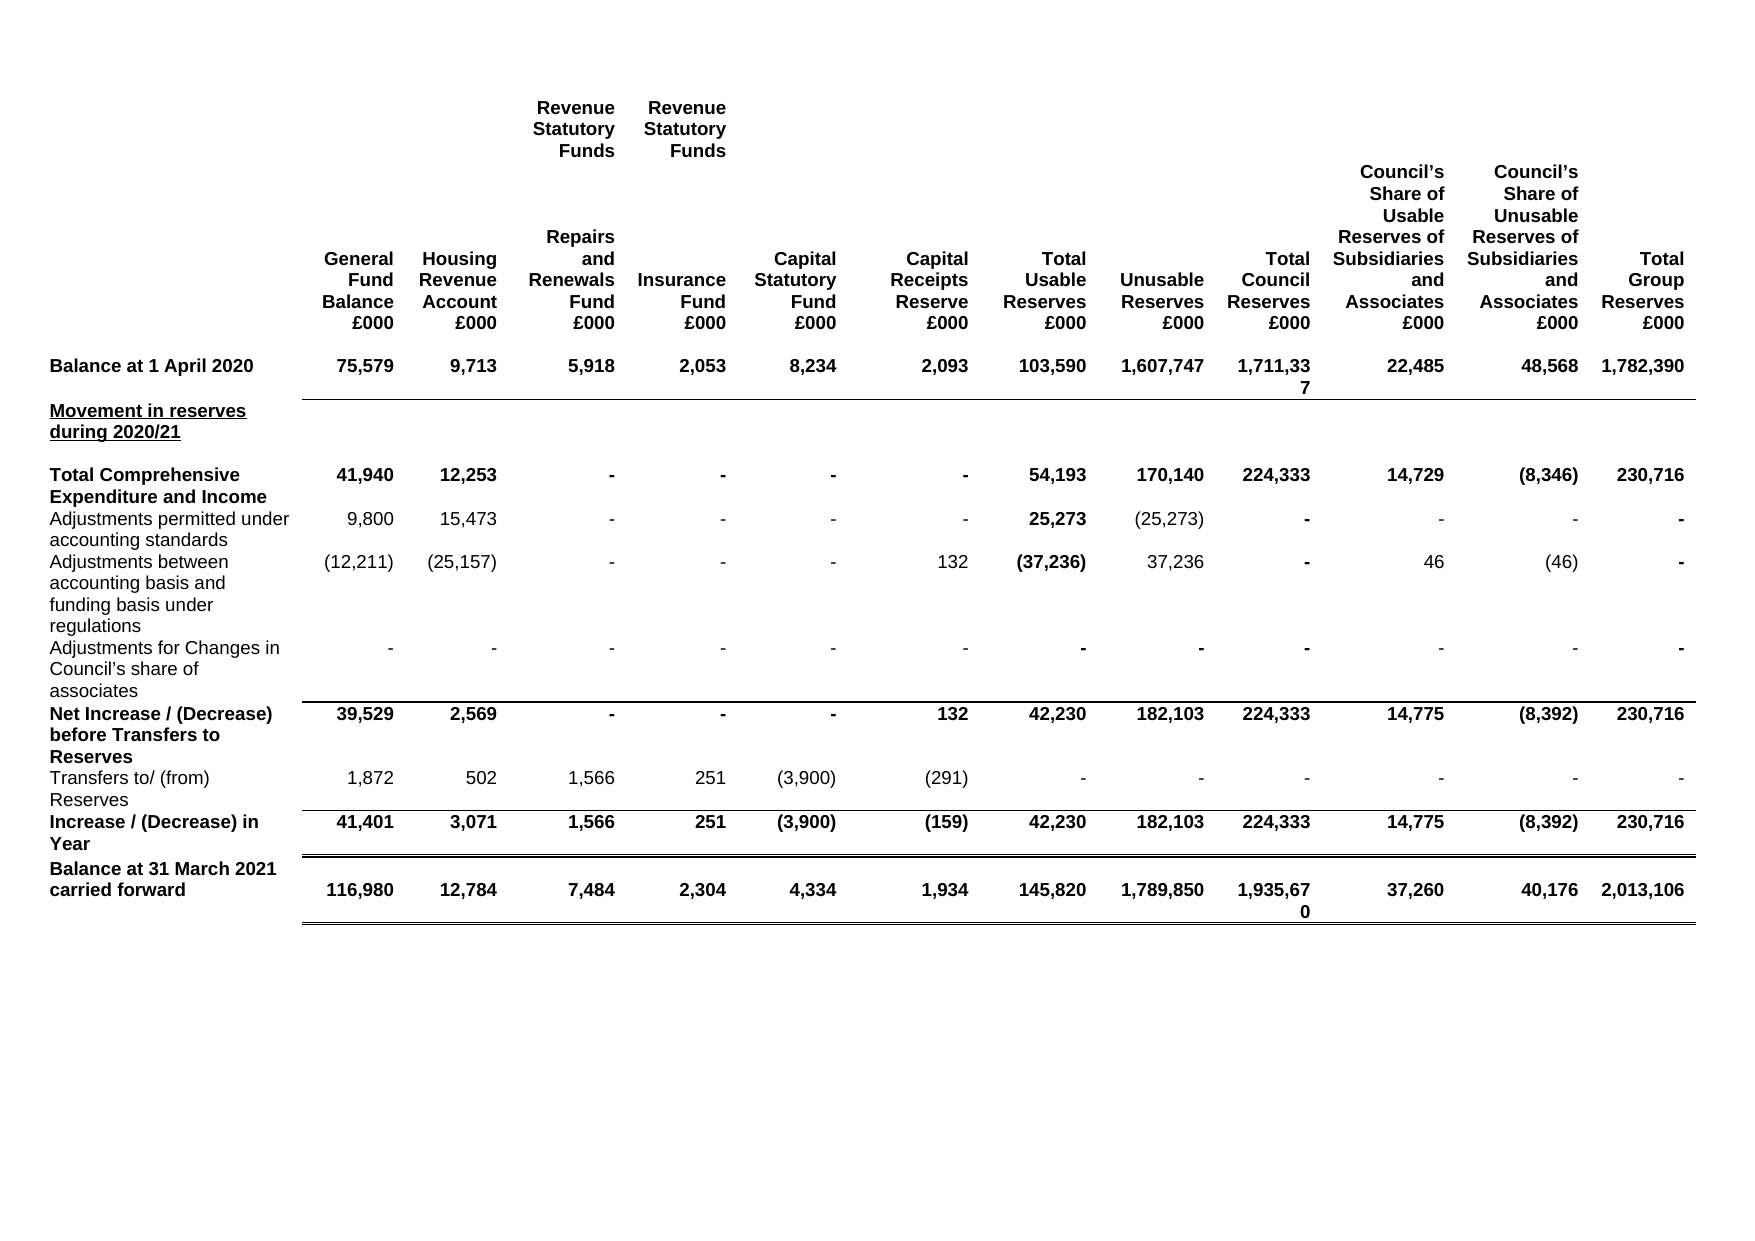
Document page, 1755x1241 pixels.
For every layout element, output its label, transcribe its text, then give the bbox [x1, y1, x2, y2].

table_cell [737, 400, 847, 443]
table_header [1590, 97, 1696, 161]
table_cell 14,775 [1321, 811, 1455, 854]
table_cell (25,157) [405, 550, 508, 637]
table_cell [405, 443, 508, 464]
table_cell - [1321, 637, 1455, 701]
table_cell 40,176 [1455, 858, 1589, 922]
table_cell - [1098, 767, 1215, 810]
table_cell - [1455, 637, 1589, 701]
table_cell Insurance Fund £000 [626, 161, 737, 355]
table_header [737, 97, 847, 161]
table_cell 224,333 [1215, 703, 1321, 767]
table_cell (25,273) [1098, 507, 1215, 550]
table_cell [1098, 400, 1215, 443]
table_cell - [508, 507, 626, 550]
table_cell Capital Receipts Reserve £000 [848, 161, 979, 355]
table_cell (8,346) [1455, 464, 1589, 507]
table_cell 41,940 [302, 464, 405, 507]
table_cell 1,872 [302, 767, 405, 810]
table_cell Transfers to/ (from) Reserves [38, 767, 302, 810]
table_header Revenue Statutory Funds [626, 97, 737, 161]
table_cell 3,071 [405, 811, 508, 854]
table_cell - [1455, 767, 1589, 810]
table_cell - [508, 550, 626, 637]
table_cell 251 [626, 767, 737, 810]
table_header [1321, 97, 1455, 161]
table_cell [1098, 443, 1215, 464]
table_cell Increase / (Decrease) in Year [38, 810, 302, 854]
table_cell - [626, 507, 737, 550]
table_cell - [848, 464, 979, 507]
table_cell - [626, 637, 737, 701]
table_cell 2,093 [848, 355, 979, 398]
table_cell Housing Revenue Account £000 [405, 161, 508, 355]
table_cell - [980, 767, 1097, 810]
table_cell 14,729 [1321, 464, 1455, 507]
table_cell 132 [848, 703, 979, 767]
table_cell [1455, 400, 1589, 443]
table_cell General Fund Balance £000 [302, 161, 405, 355]
table_cell 12,253 [405, 464, 508, 507]
table_cell - [848, 637, 979, 701]
table_cell 5,918 [508, 355, 626, 398]
table_cell 103,590 [980, 355, 1097, 398]
table_cell [1321, 443, 1455, 464]
table_cell - [508, 703, 626, 767]
table_cell Adjustments for Changes in Council’s share of associates [38, 637, 302, 701]
table_cell 14,775 [1321, 703, 1455, 767]
table_cell 39,529 [302, 703, 405, 767]
table_cell 15,473 [405, 507, 508, 550]
table_cell [1215, 443, 1321, 464]
table_header [848, 97, 979, 161]
table_cell 1,789,850 [1098, 858, 1215, 922]
table_cell - [626, 464, 737, 507]
table_cell 224,333 [1215, 464, 1321, 507]
table_cell - [1590, 507, 1696, 550]
table_cell 502 [405, 767, 508, 810]
table_cell [508, 443, 626, 464]
table_cell - [1215, 637, 1321, 701]
table_cell Unusable Reserves £000 [1098, 161, 1215, 355]
table_cell [1590, 400, 1696, 443]
table_cell - [1215, 767, 1321, 810]
table_cell 230,716 [1590, 811, 1696, 854]
table_cell 7,484 [508, 858, 626, 922]
table_cell 224,333 [1215, 811, 1321, 854]
table_cell 37,236 [1098, 550, 1215, 637]
table_cell - [405, 637, 508, 701]
table_cell (3,900) [737, 767, 847, 810]
table_header [302, 97, 405, 161]
table_cell - [626, 550, 737, 637]
table_cell 1,607,747 [1098, 355, 1215, 398]
table_cell - [737, 464, 847, 507]
table_cell [38, 161, 302, 355]
table_cell Net Increase / (Decrease) before Transfers to Reserves [38, 701, 302, 767]
table_cell [1321, 400, 1455, 443]
table_cell Total Comprehensive Expenditure and Income [38, 464, 302, 507]
table_cell Adjustments between accounting basis and funding basis under regulations [38, 550, 302, 637]
table_cell - [1455, 507, 1589, 550]
table_cell 170,140 [1098, 464, 1215, 507]
table_cell (3,900) [737, 811, 847, 854]
table_cell 230,716 [1590, 464, 1696, 507]
table_header [405, 97, 508, 161]
table_cell 1,935,670 [1215, 858, 1321, 922]
table_cell [508, 400, 626, 443]
table_cell 132 [848, 550, 979, 637]
table_cell 25,273 [980, 507, 1097, 550]
table_cell 48,568 [1455, 355, 1589, 398]
table_cell [302, 443, 405, 464]
table_cell - [302, 637, 405, 701]
table_cell 2,569 [405, 703, 508, 767]
table_cell - [737, 703, 847, 767]
table_cell [980, 443, 1097, 464]
table_cell - [980, 637, 1097, 701]
table_header [980, 97, 1097, 161]
table_cell Adjustments permitted under accounting standards [38, 507, 302, 550]
table_cell 42,230 [980, 703, 1097, 767]
table_cell [302, 400, 405, 443]
table_cell 9,713 [405, 355, 508, 398]
table_cell [626, 443, 737, 464]
table_cell - [1098, 637, 1215, 701]
table_cell (37,236) [980, 550, 1097, 637]
table_cell [1215, 400, 1321, 443]
table_cell 22,485 [1321, 355, 1455, 398]
table_cell 182,103 [1098, 811, 1215, 854]
table_cell [38, 443, 302, 464]
table_cell [405, 400, 508, 443]
table_cell 42,230 [980, 811, 1097, 854]
table_cell - [737, 637, 847, 701]
table_cell [980, 400, 1097, 443]
table_cell (291) [848, 767, 979, 810]
table_cell 41,401 [302, 811, 405, 854]
table_cell - [1321, 507, 1455, 550]
table_cell Balance at 31 March 2021 carried forward [38, 854, 302, 922]
table_cell Movement in reserves during 2020/21 [38, 399, 302, 443]
table_header [1215, 97, 1321, 161]
table_cell Capital Statutory Fund £000 [737, 161, 847, 355]
table_cell [1455, 443, 1589, 464]
table_cell 46 [1321, 550, 1455, 637]
table_cell - [1590, 637, 1696, 701]
table_header Revenue Statutory Funds [508, 97, 626, 161]
table_cell [848, 400, 979, 443]
table_cell Total Council Reserves £000 [1215, 161, 1321, 355]
table_cell - [1215, 507, 1321, 550]
table_cell (8,392) [1455, 811, 1589, 854]
table_cell - [737, 507, 847, 550]
table_cell 1,934 [848, 858, 979, 922]
table_cell (159) [848, 811, 979, 854]
table_cell Total Group Reserves £000 [1590, 161, 1696, 355]
table_cell [1590, 443, 1696, 464]
table_cell 145,820 [980, 858, 1097, 922]
table_cell 1,566 [508, 811, 626, 854]
table_cell - [508, 464, 626, 507]
table_cell Council’s Share of Unusable Reserves of Subsidiaries and Associates £000 [1455, 161, 1589, 355]
table_cell 2,013,106 [1590, 858, 1696, 922]
table_cell Balance at 1 April 2020 [38, 355, 302, 398]
table_cell [848, 443, 979, 464]
table_cell (12,211) [302, 550, 405, 637]
table_cell 116,980 [302, 858, 405, 922]
table_cell 1,566 [508, 767, 626, 810]
table_cell - [1590, 767, 1696, 810]
table_cell 1,711,337 [1215, 355, 1321, 398]
table_cell 182,103 [1098, 703, 1215, 767]
table_cell Total Usable Reserves £000 [980, 161, 1097, 355]
table_cell - [1215, 550, 1321, 637]
table_cell 2,304 [626, 858, 737, 922]
table_cell (8,392) [1455, 703, 1589, 767]
table_cell 12,784 [405, 858, 508, 922]
table_cell - [848, 507, 979, 550]
table_cell - [626, 703, 737, 767]
table_cell 2,053 [626, 355, 737, 398]
table_cell - [1321, 767, 1455, 810]
table_cell 37,260 [1321, 858, 1455, 922]
table_header [38, 97, 302, 161]
table_cell 9,800 [302, 507, 405, 550]
table_cell - [508, 637, 626, 701]
table_cell 54,193 [980, 464, 1097, 507]
table_header [1455, 97, 1589, 161]
table_cell 230,716 [1590, 703, 1696, 767]
table_header [1098, 97, 1215, 161]
table_cell 75,579 [302, 355, 405, 398]
table_cell [737, 443, 847, 464]
table_cell [626, 400, 737, 443]
table_cell - [737, 550, 847, 637]
table_cell - [1590, 550, 1696, 637]
table_cell Council’s Share of Usable Reserves of Subsidiaries and Associates £000 [1321, 161, 1455, 355]
table_cell 8,234 [737, 355, 847, 398]
table_cell 4,334 [737, 858, 847, 922]
table_cell 1,782,390 [1590, 355, 1696, 398]
table_cell Repairs and Renewals Fund £000 [508, 161, 626, 355]
table_cell (46) [1455, 550, 1589, 637]
table_cell 251 [626, 811, 737, 854]
